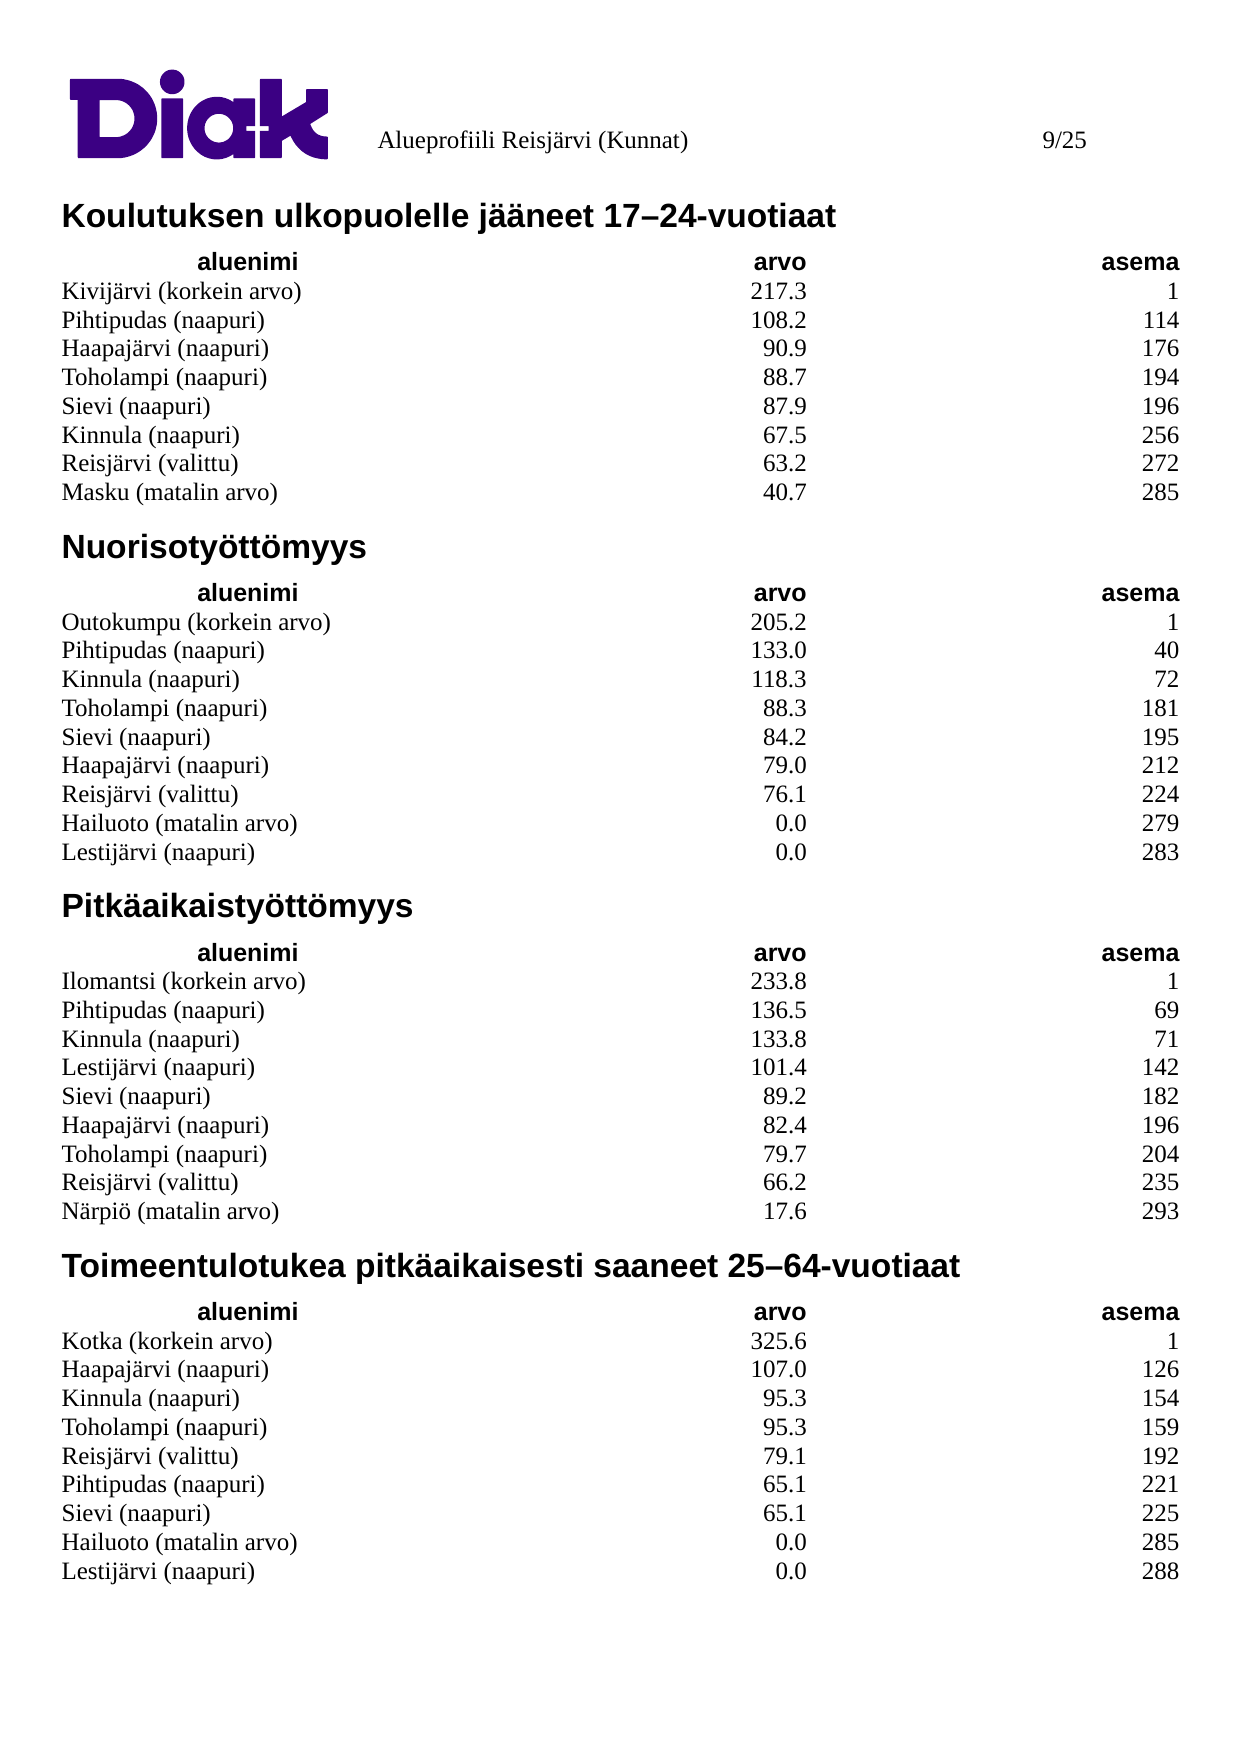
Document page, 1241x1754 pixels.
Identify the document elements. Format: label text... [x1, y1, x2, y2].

table_cell 212 [806, 751, 1179, 779]
table_cell 88.7 [434, 362, 806, 391]
table_cell 95.3 [434, 1383, 806, 1412]
table_cell Sievi (naapuri) [61, 1081, 434, 1110]
table_cell Toholampi (naapuri) [61, 1139, 434, 1167]
table_cell 0.0 [434, 808, 806, 837]
table_cell 196 [806, 1110, 1179, 1139]
table_cell 176 [806, 334, 1179, 362]
table_cell 182 [806, 1081, 1179, 1110]
table_cell Outokumpu (korkein arvo) [61, 607, 434, 636]
table_cell 63.2 [434, 449, 806, 477]
table_header arvo [434, 247, 806, 276]
table_cell 90.9 [434, 334, 806, 362]
table_cell 256 [806, 420, 1179, 448]
table_cell 142 [806, 1053, 1179, 1081]
subtitle Nuorisotyöttömyys [61, 527, 1179, 566]
table_cell 66.2 [434, 1168, 806, 1196]
table_header asema [806, 247, 1179, 276]
table_cell 1 [806, 607, 1179, 636]
table_header asema [806, 1297, 1179, 1326]
table_cell Haapajärvi (naapuri) [61, 1110, 434, 1139]
table_cell Kivijärvi (korkein arvo) [61, 276, 434, 305]
table_cell Kinnula (naapuri) [61, 1383, 434, 1412]
table_header arvo [434, 938, 806, 966]
table_cell 72 [806, 664, 1179, 693]
table_cell 224 [806, 779, 1179, 808]
table_cell 233.8 [434, 966, 806, 995]
table_cell 283 [806, 837, 1179, 866]
table_cell Haapajärvi (naapuri) [61, 751, 434, 779]
table_cell 217.3 [434, 276, 806, 305]
table_cell Kinnula (naapuri) [61, 1024, 434, 1052]
table_cell 225 [806, 1498, 1179, 1527]
table_cell 279 [806, 808, 1179, 837]
table_cell 133.8 [434, 1024, 806, 1052]
table_cell 272 [806, 449, 1179, 477]
table_cell Kotka (korkein arvo) [61, 1326, 434, 1354]
table_cell 192 [806, 1441, 1179, 1469]
table_cell 88.3 [434, 693, 806, 722]
table_cell Reisjärvi (valittu) [61, 1441, 434, 1469]
table_cell 159 [806, 1412, 1179, 1441]
table_cell 293 [806, 1196, 1179, 1225]
table_cell Lestijärvi (naapuri) [61, 1556, 434, 1584]
table_cell 65.1 [434, 1470, 806, 1498]
table_cell 95.3 [434, 1412, 806, 1441]
table_header aluenimi [61, 938, 434, 966]
table_cell Hailuoto (matalin arvo) [61, 808, 434, 837]
table_cell 0.0 [434, 837, 806, 866]
table_cell Ilomantsi (korkein arvo) [61, 966, 434, 995]
table_cell Kinnula (naapuri) [61, 420, 434, 448]
table_cell Sievi (naapuri) [61, 722, 434, 751]
subtitle Koulutuksen ulkopuolelle jääneet 17–24-vuotiaat [61, 196, 1179, 235]
table_cell Toholampi (naapuri) [61, 1412, 434, 1441]
table_cell 0.0 [434, 1527, 806, 1556]
table_cell 82.4 [434, 1110, 806, 1139]
table_cell Toholampi (naapuri) [61, 693, 434, 722]
table_cell Reisjärvi (valittu) [61, 1168, 434, 1196]
table_cell 205.2 [434, 607, 806, 636]
subtitle Toimeentulotukea pitkäaikaisesti saaneet 25–64-vuotiaat [61, 1246, 1179, 1284]
table_cell 196 [806, 391, 1179, 420]
table_cell 285 [806, 477, 1179, 506]
table_cell 154 [806, 1383, 1179, 1412]
table_cell Masku (matalin arvo) [61, 477, 434, 506]
table_cell Sievi (naapuri) [61, 1498, 434, 1527]
table_cell 133.0 [434, 636, 806, 664]
table_header asema [806, 578, 1179, 607]
table_cell 79.1 [434, 1441, 806, 1469]
table_cell Haapajärvi (naapuri) [61, 1355, 434, 1383]
table_cell 1 [806, 1326, 1179, 1354]
table_cell Lestijärvi (naapuri) [61, 837, 434, 866]
table_cell Pihtipudas (naapuri) [61, 1470, 434, 1498]
table_cell Sievi (naapuri) [61, 391, 434, 420]
table_cell 1 [806, 966, 1179, 995]
table_cell 84.2 [434, 722, 806, 751]
table_cell 40.7 [434, 477, 806, 506]
table_cell Pihtipudas (naapuri) [61, 636, 434, 664]
table_header aluenimi [61, 1297, 434, 1326]
table_cell 118.3 [434, 664, 806, 693]
table_cell Närpiö (matalin arvo) [61, 1196, 434, 1225]
table_cell 285 [806, 1527, 1179, 1556]
table_cell 1 [806, 276, 1179, 305]
table_cell 325.6 [434, 1326, 806, 1354]
table_cell Pihtipudas (naapuri) [61, 995, 434, 1024]
table_cell Reisjärvi (valittu) [61, 449, 434, 477]
table_cell 76.1 [434, 779, 806, 808]
table_cell 136.5 [434, 995, 806, 1024]
table_cell Lestijärvi (naapuri) [61, 1053, 434, 1081]
table_cell 108.2 [434, 305, 806, 333]
table_cell 40 [806, 636, 1179, 664]
table_cell 221 [806, 1470, 1179, 1498]
table_cell 126 [806, 1355, 1179, 1383]
table_header asema [806, 938, 1179, 966]
table_cell 65.1 [434, 1498, 806, 1527]
table_cell 235 [806, 1168, 1179, 1196]
table_cell 101.4 [434, 1053, 806, 1081]
table_cell 79.7 [434, 1139, 806, 1167]
table_cell 107.0 [434, 1355, 806, 1383]
table_header arvo [434, 578, 806, 607]
table_cell 17.6 [434, 1196, 806, 1225]
table_header arvo [434, 1297, 806, 1326]
table_cell Pihtipudas (naapuri) [61, 305, 434, 333]
table_cell 79.0 [434, 751, 806, 779]
table_cell Haapajärvi (naapuri) [61, 334, 434, 362]
table_cell 67.5 [434, 420, 806, 448]
table_cell 114 [806, 305, 1179, 333]
table_cell 87.9 [434, 391, 806, 420]
table_cell Hailuoto (matalin arvo) [61, 1527, 434, 1556]
table_cell 69 [806, 995, 1179, 1024]
table_cell 89.2 [434, 1081, 806, 1110]
table_cell Reisjärvi (valittu) [61, 779, 434, 808]
table_cell 194 [806, 362, 1179, 391]
table_cell Toholampi (naapuri) [61, 362, 434, 391]
table_header aluenimi [61, 578, 434, 607]
table_cell 195 [806, 722, 1179, 751]
table_header aluenimi [61, 247, 434, 276]
table_cell 288 [806, 1556, 1179, 1584]
table_cell 204 [806, 1139, 1179, 1167]
table_cell Kinnula (naapuri) [61, 664, 434, 693]
subtitle Pitkäaikaistyöttömyys [61, 886, 1179, 925]
table_cell 71 [806, 1024, 1179, 1052]
table_cell 181 [806, 693, 1179, 722]
table_cell 0.0 [434, 1556, 806, 1584]
